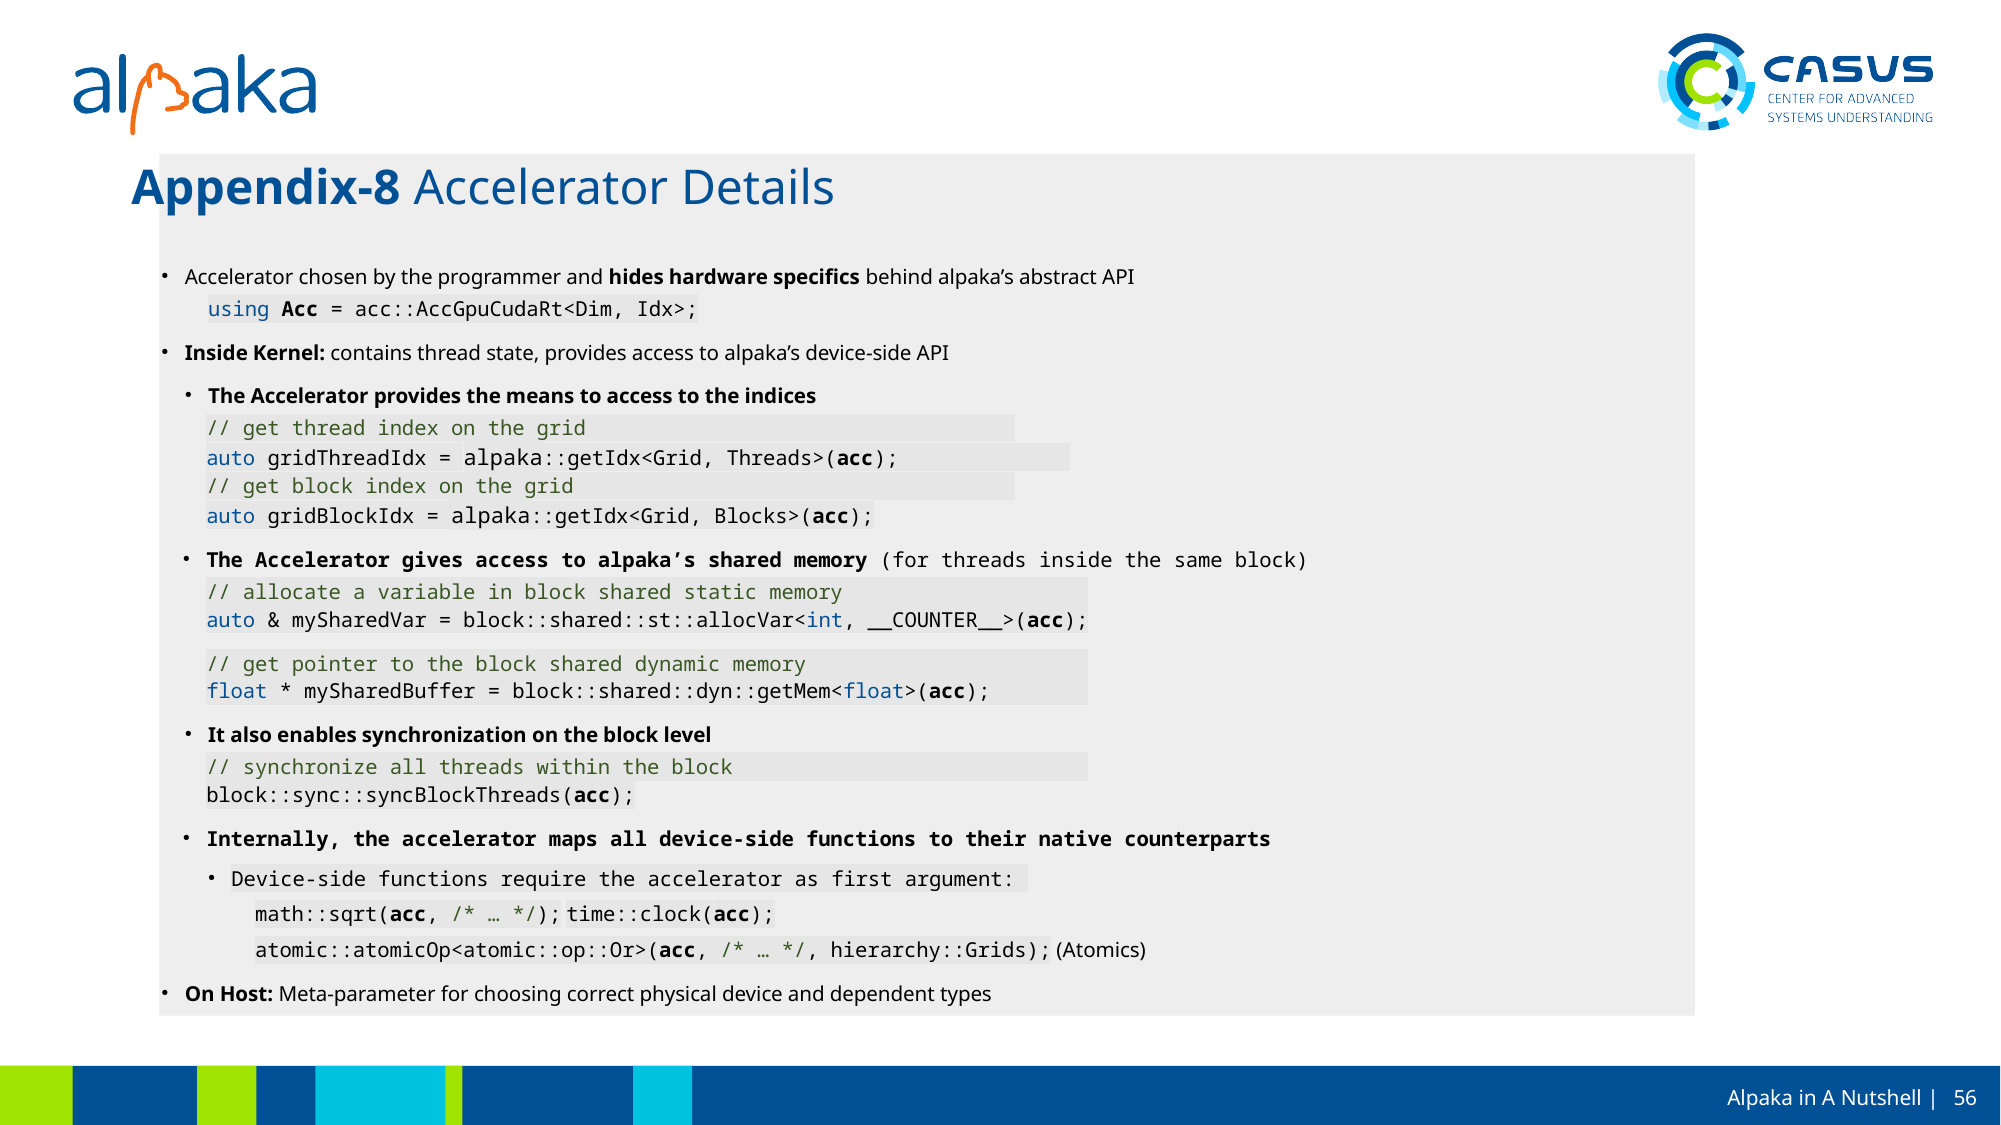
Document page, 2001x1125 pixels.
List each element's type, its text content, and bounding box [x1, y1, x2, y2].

title Appendix-8 Accelerator Details [106, 153, 1016, 219]
list Accelerator chosen by the programmer and hides hardware specifics behind alpaka’s abstract API using Acc = acc::AccGpuCudaRt<Dim, Idx>; Inside Kernel: contains thread state, provides access to alpaka’s device-side API The Accelerator provides the means to access to the indices // get thread index on the grid auto gridThreadIdx = alpaka::getIdx<Grid, Threads>(acc); // get block index on the grid auto gridBlockIdx = alpaka::getIdx<Grid, Blocks>(acc); The Accelerator gives access to alpaka’s shared memory (for threads inside the same block) // allocate a variable in block shared static memory auto & mySharedVar = block::shared::st::allocVar<int, __COUNTER__>(acc); // get pointer to the block shared dynamic memory float * mySharedBuffer = block::shared::dyn::getMem<float>(acc); It also enables synchronization on the block level // synchronize all threads within the block block::sync::syncBlockThreads(acc); Internally, the accelerator maps all device-side functions to their native counterparts Device-side functions require the accelerator as first argument: math::sqrt(acc, /* … */); time::clock(acc); atomic::atomicOp<atomic::op::Or>(acc, /* … */, hierarchy::Grids); (Atomics) On Host: Meta-parameter for choosing correct physical device and dependent types [159, 153, 1695, 1016]
picture [1658, 33, 1933, 131]
picture [72, 53, 317, 136]
